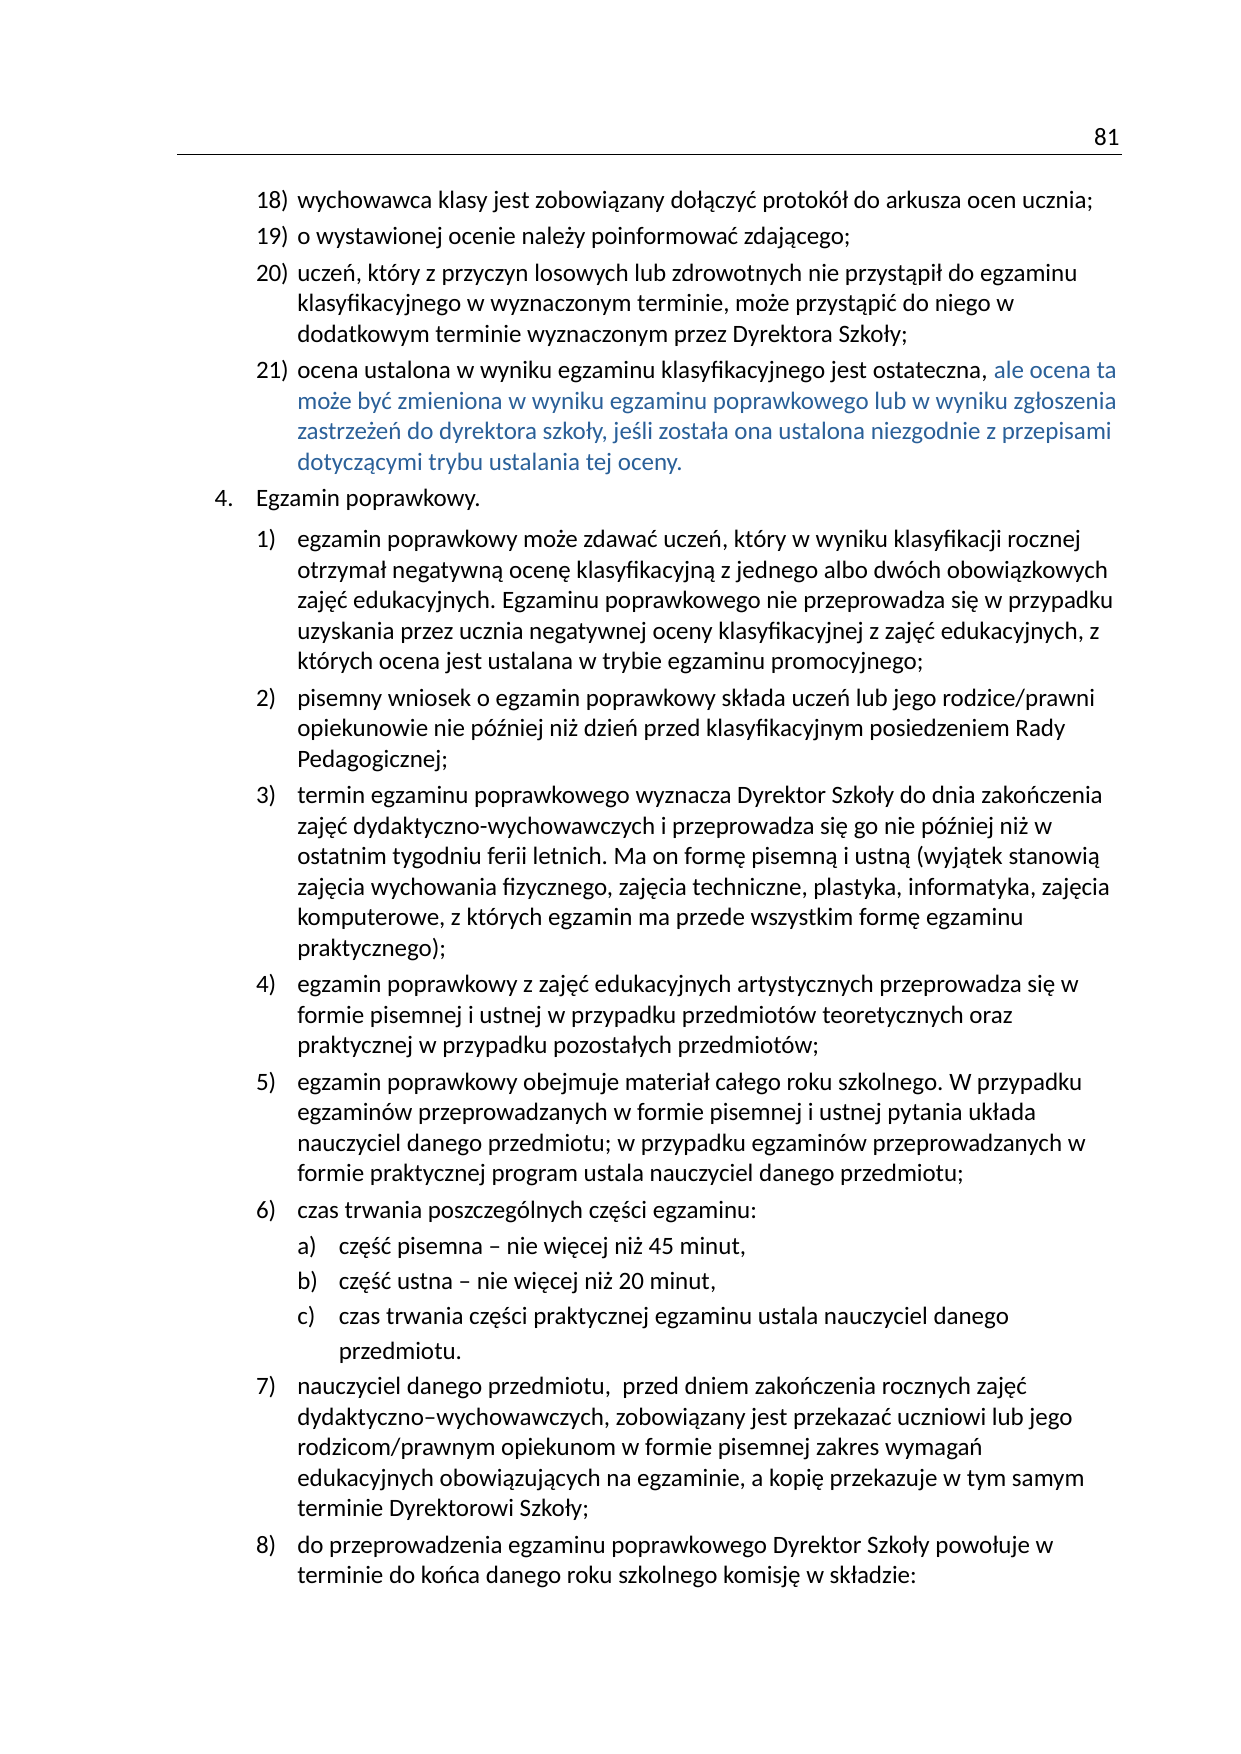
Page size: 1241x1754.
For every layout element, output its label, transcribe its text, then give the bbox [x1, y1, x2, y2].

list egzamin poprawkowy może zdawać uczeń, który w wyniku klasyfikacji rocznej otrzymał negatywną ocenę klasyfikacyjną z jednego albo dwóch obowiązkowych zajęć edukacyjnych. Egzaminu poprawkowego nie przeprowadza się w przypadku uzyskania przez ucznia negatywnej oceny klasyfikacyjnej z zajęć edukacyjnych, z których ocena jest ustalana w trybie egzaminu promocyjnego; [256, 523, 1122, 676]
list część ustna – nie więcej niż 20 minut, [297, 1266, 1122, 1296]
list nauczyciel danego przedmiotu, przed dniem zakończenia rocznych zajęć dydaktyczno–wychowawczych, zobowiązany jest przekazać uczniowi lub jego rodzicom/prawnym opiekunom w formie pisemnej zakres wymagań edukacyjnych obowiązujących na egzaminie, a kopię przekazuje w tym samym terminie Dyrektorowi Szkoły; [256, 1371, 1122, 1523]
list część pisemna – nie więcej niż 45 minut, [297, 1231, 1122, 1261]
list egzamin poprawkowy obejmuje materiał całego roku szkolnego. W przypadku egzaminów przeprowadzanych w formie pisemnej i ustnej pytania układa nauczyciel danego przedmiotu; w przypadku egzaminów przeprowadzanych w formie praktycznej program ustala nauczyciel danego przedmiotu; [256, 1066, 1122, 1188]
list wychowawca klasy jest zobowiązany dołączyć protokół do arkusza ocen ucznia; [256, 184, 1122, 214]
list ocena ustalona w wyniku egzaminu klasyfikacyjnego jest ostateczna, ale ocena ta może być zmieniona w wyniku egzaminu poprawkowego lub w wyniku zgłoszenia zastrzeżeń do dyrektora szkoły, jeśli została ona ustalona niezgodnie z przepisami dotyczącymi trybu ustalania tej oceny. [256, 354, 1122, 477]
list termin egzaminu poprawkowego wyznacza Dyrektor Szkoły do dnia zakończenia zajęć dydaktyczno-wychowawczych i przeprowadza się go nie później niż w ostatnim tygodniu ferii letnich. Ma on formę pisemną i ustną (wyjątek stanowią zajęcia wychowania fizycznego, zajęcia techniczne, plastyka, informatyka, zajęcia komputerowe, z których egzamin ma przede wszystkim formę egzaminu praktycznego); [256, 779, 1122, 963]
list pisemny wniosek o egzamin poprawkowy składa uczeń lub jego rodzice/prawni opiekunowie nie później niż dzień przed klasyfikacyjnym posiedzeniem Rady Pedagogicznej; [256, 682, 1122, 773]
list Egzamin poprawkowy. [214, 482, 1122, 513]
list egzamin poprawkowy z zajęć edukacyjnych artystycznych przeprowadza się w formie pisemnej i ustnej w przypadku przedmiotów teoretycznych oraz praktycznej w przypadku pozostałych przedmiotów; [256, 968, 1122, 1060]
list czas trwania części praktycznej egzaminu ustala nauczyciel danego przedmiotu. [297, 1301, 1122, 1366]
list o wystawionej ocenie należy poinformować zdającego; [256, 221, 1122, 251]
list czas trwania poszczególnych części egzaminu: [256, 1194, 1122, 1224]
list uczeń, który z przyczyn losowych lub zdrowotnych nie przystąpił do egzaminu klasyfikacyjnego w wyznaczonym terminie, może przystąpić do niego w dodatkowym terminie wyznaczonym przez Dyrektora Szkoły; [256, 257, 1122, 348]
list do przeprowadzenia egzaminu poprawkowego Dyrektor Szkoły powołuje w terminie do końca danego roku szkolnego komisję w składzie: [256, 1529, 1122, 1590]
